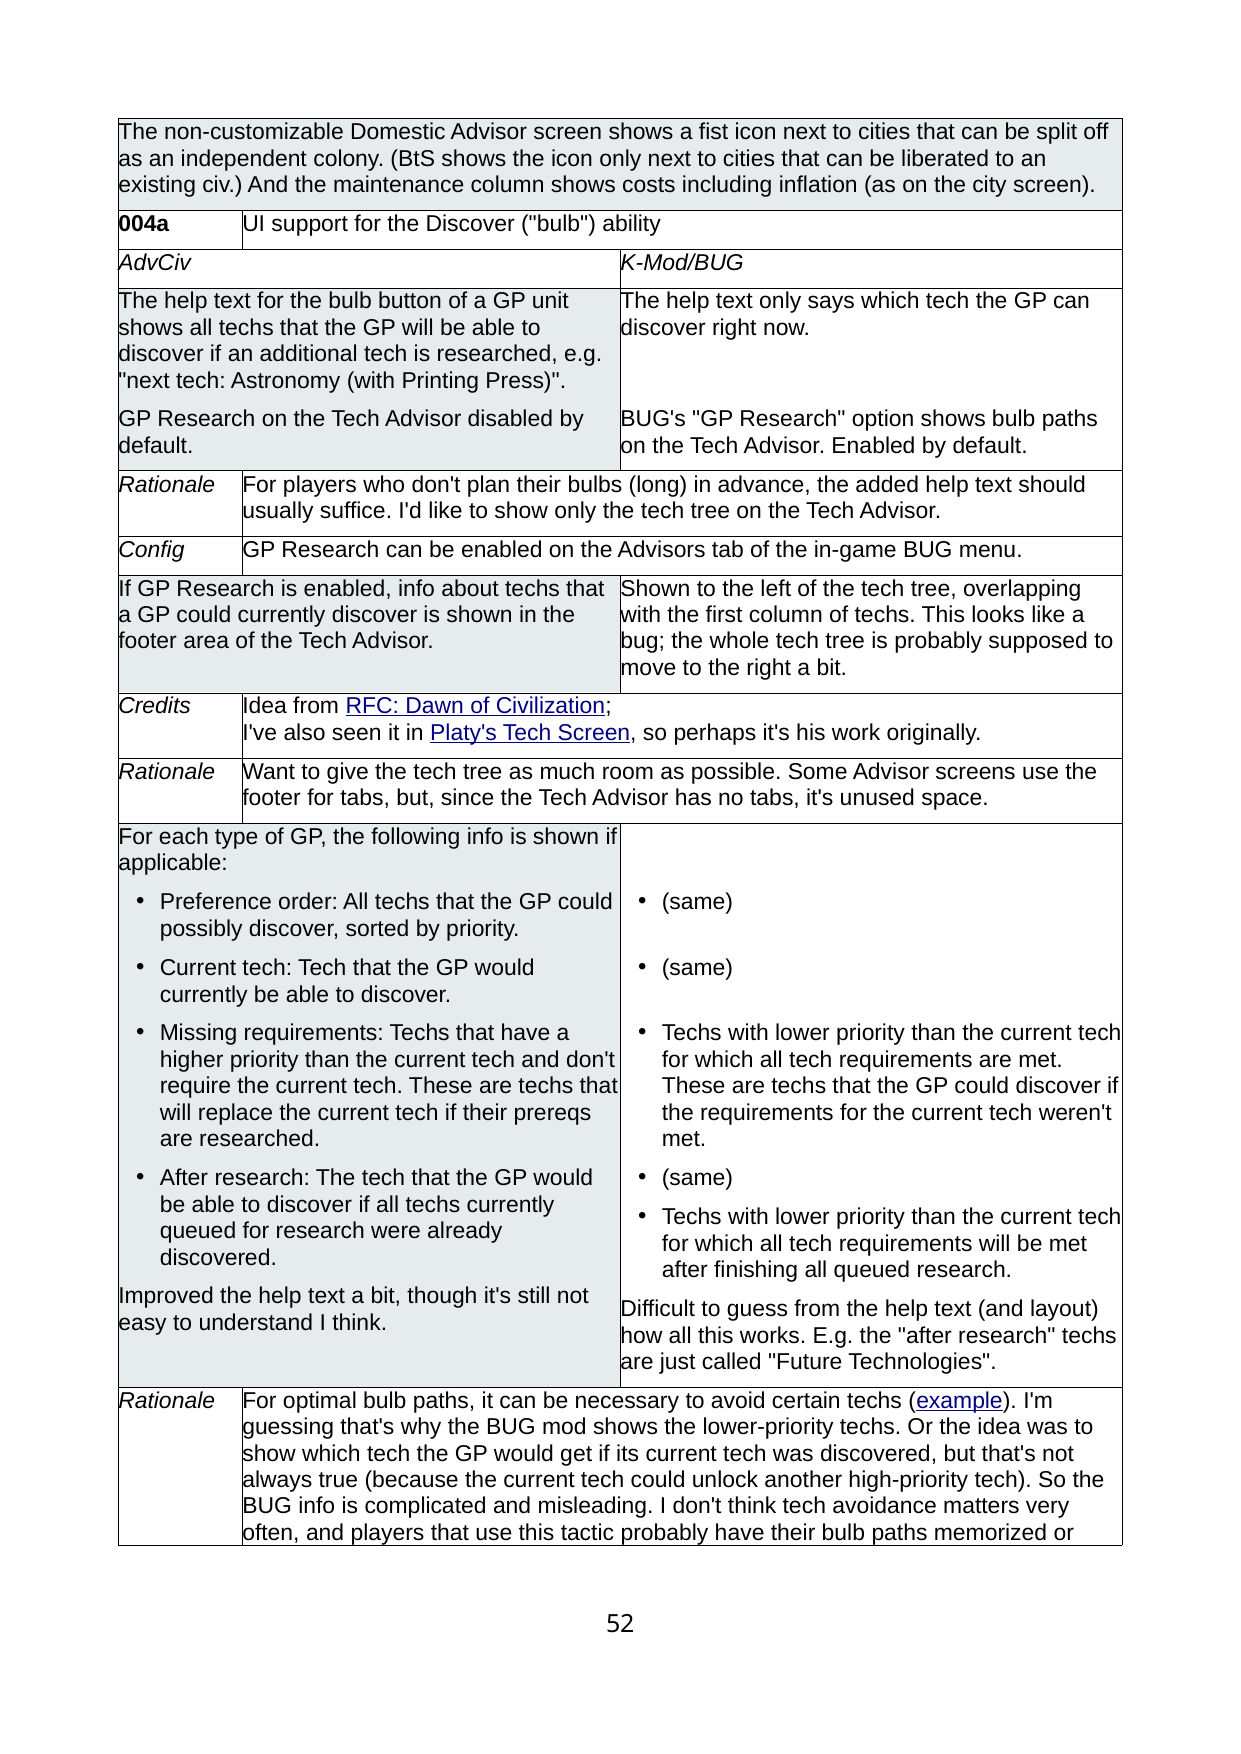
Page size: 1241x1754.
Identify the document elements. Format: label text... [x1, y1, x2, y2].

table_cell The help text for the bulb button of a GP unit shows all techs that the GP will be able to discover if an additional tech is researched, e.g. "next tech: Astronomy (with Printing Press)". GP Research on the Tech Advisor disabled by default. [119, 289, 620, 470]
table_cell Want to give the tech tree as much room as possible. Some Advisor screens use the footer for tabs, but, since the Tech Advisor has no tabs, it's unused space. [243, 759, 1122, 823]
table_cell The help text only says which tech the GP can discover right now. BUG's "GP Research" option shows bulb paths on the Tech Advisor. Enabled by default. [621, 289, 1122, 470]
table_cell Shown to the left of the tech tree, overlapping with the first column of techs. This looks like a bug; the whole tech tree is probably supposed to move to the right a bit. [621, 576, 1122, 692]
table_cell If GP Research is enabled, info about techs that a GP could currently discover is shown in the footer area of the Tech Advisor. [119, 576, 620, 692]
table_cell GP Research can be enabled on the Advisors tab of the in-game BUG menu. [243, 537, 1122, 574]
table_cell For players who don't plan their bulbs (long) in advance, the added help text should usually suffice. I'd like to show only the tech tree on the Tech Advisor. [243, 471, 1122, 536]
table_cell Rationale [119, 759, 242, 823]
table_cell Idea from RFC: Dawn of Civilization; I've also seen it in Platy's Tech Screen, so perhaps it's his work originally. [243, 694, 1122, 758]
table_cell Rationale [119, 1388, 242, 1545]
table_cell Config [119, 537, 242, 574]
table_cell For optimal bulb paths, it can be necessary to avoid certain techs (example). I'm guessing that's why the BUG mod shows the lower-priority techs. Or the idea was to show which tech the GP would get if its current tech was discovered, but that's not always true (because the current tech could unlock another high-priority tech). So the BUG info is complicated and misleading. I don't think tech avoidance matters very often, and players that use this tactic probably have their bulb paths memorized or [243, 1388, 1122, 1545]
table_cell 004a [119, 211, 242, 248]
table_cell (same) (same) Techs with lower priority than the current tech for which all tech requirements are met. These are techs that the GP could discover if the requirements for the current tech weren't met. (same) Techs with lower priority than the current tech for which all tech requirements will be met after finishing all queued research. Difficult to guess from the help text (and layout) how all this works. E.g. the "after research" techs are just called "Future Technologies". [621, 824, 1122, 1387]
table_cell For each type of GP, the following info is shown if applicable: Preference order: All techs that the GP could possibly discover, sorted by priority. Current tech: Tech that the GP would currently be able to discover. Missing requirements: Techs that have a higher priority than the current tech and don't require the current tech. These are techs that will replace the current tech if their prereqs are researched. After research: The tech that the GP would be able to discover if all techs currently queued for research were already discovered. Improved the help text a bit, though it's still not easy to understand I think. [119, 824, 620, 1387]
table_cell K-Mod/BUG [621, 250, 1122, 287]
table_cell The non-customizable Domestic Advisor screen shows a fist icon next to cities that can be split off as an independent colony. (BtS shows the icon only next to cities that can be liberated to an existing civ.) And the maintenance column shows costs including inflation (as on the city screen). [119, 119, 1122, 210]
table_cell AdvCiv [119, 250, 620, 287]
table_cell UI support for the Discover ("bulb") ability [243, 211, 1122, 248]
table_cell Rationale [119, 471, 242, 536]
table_cell Credits [119, 694, 242, 758]
